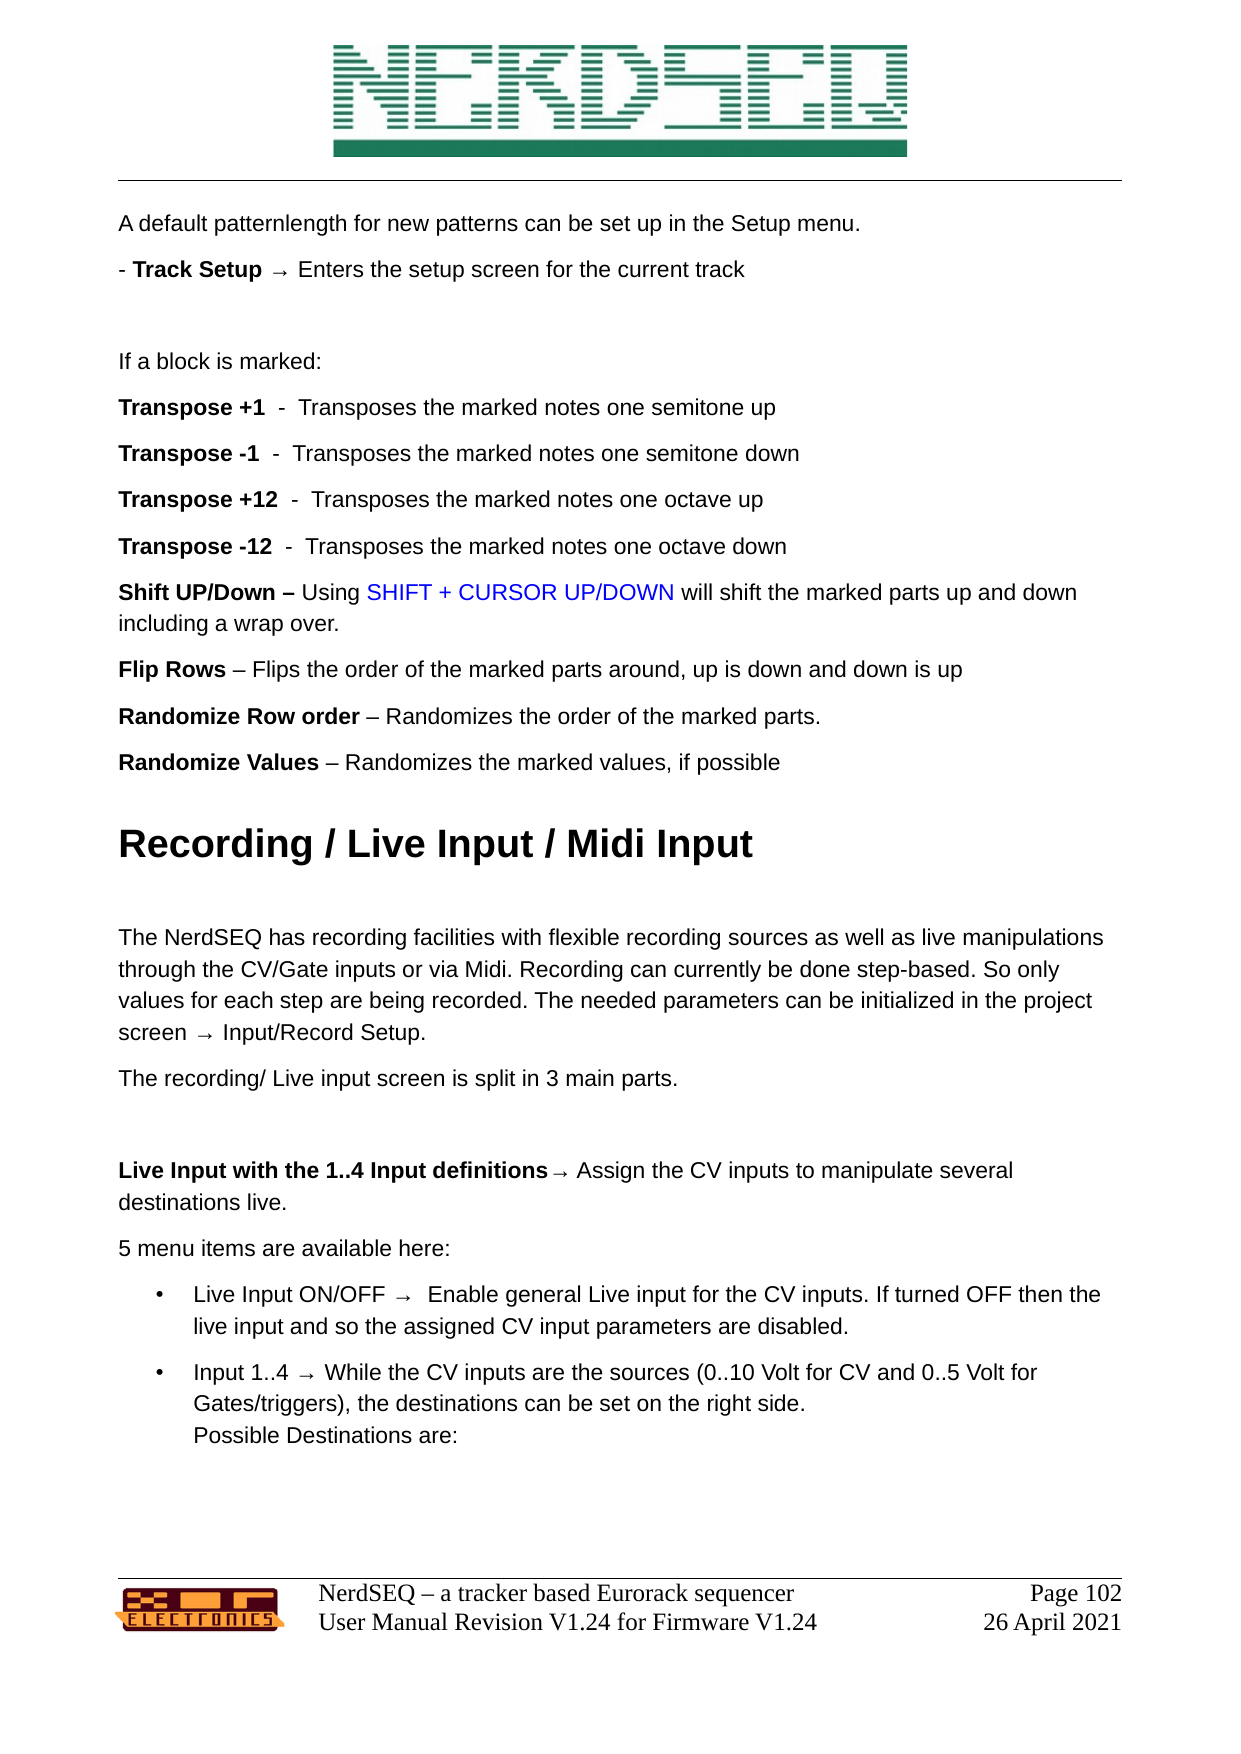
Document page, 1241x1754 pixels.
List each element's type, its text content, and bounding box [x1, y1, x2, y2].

text 5 menu items are available here: [118, 1235, 1122, 1261]
text Randomize Values – Randomizes the marked values, if possible [118, 749, 1122, 775]
text The NerdSEQ has recording facilities with flexible recording sources as well as live manipulations through the CV/Gate inputs or via Midi. Recording can currently be done step-based. So only values for each step are being recorded. The needed parameters can be initialized in the project screen → Input/Record Setup. [118, 924, 1122, 1045]
text Transpose -12 - Transposes the marked notes one octave down [118, 533, 1122, 559]
list Input 1..4 → While the CV inputs are the sources (0..10 Volt for CV and 0..5 Volt for Gates/triggers), the destinations can be set on the right side. Possible Destinations are: [156, 1359, 1122, 1448]
text The recording/ Live input screen is split in 3 main parts. [118, 1065, 1122, 1091]
picture [333, 45, 908, 157]
text If a block is marked: [118, 348, 1122, 374]
picture [115, 1584, 285, 1634]
text Randomize Row order – Randomizes the order of the marked parts. [118, 703, 1122, 729]
text Live Input with the 1..4 Input definitions→ Assign the CV inputs to manipulate several destinations live. [118, 1157, 1122, 1215]
text Flip Rows – Flips the order of the marked parts around, up is down and down is up [118, 656, 1122, 683]
text Transpose +12 - Transposes the marked notes one octave up [118, 486, 1122, 513]
text Transpose +1 - Transposes the marked notes one semitone up [118, 394, 1122, 421]
subtitle Recording / Live Input / Midi Input [118, 820, 1122, 866]
text Transpose -1 - Transposes the marked notes one semitone down [118, 440, 1122, 467]
text A default patternlength for new patterns can be set up in the Setup menu. [118, 209, 1122, 236]
text Shift UP/Down – Using SHIFT + CURSOR UP/DOWN will shift the marked parts up and down including a wrap over. [118, 579, 1122, 637]
text - Track Setup → Enters the setup screen for the current track [118, 256, 1122, 282]
list Live Input ON/OFF → Enable general Live input for the CV inputs. If turned OFF then the live input and so the assigned CV input parameters are disabled. [156, 1281, 1122, 1339]
